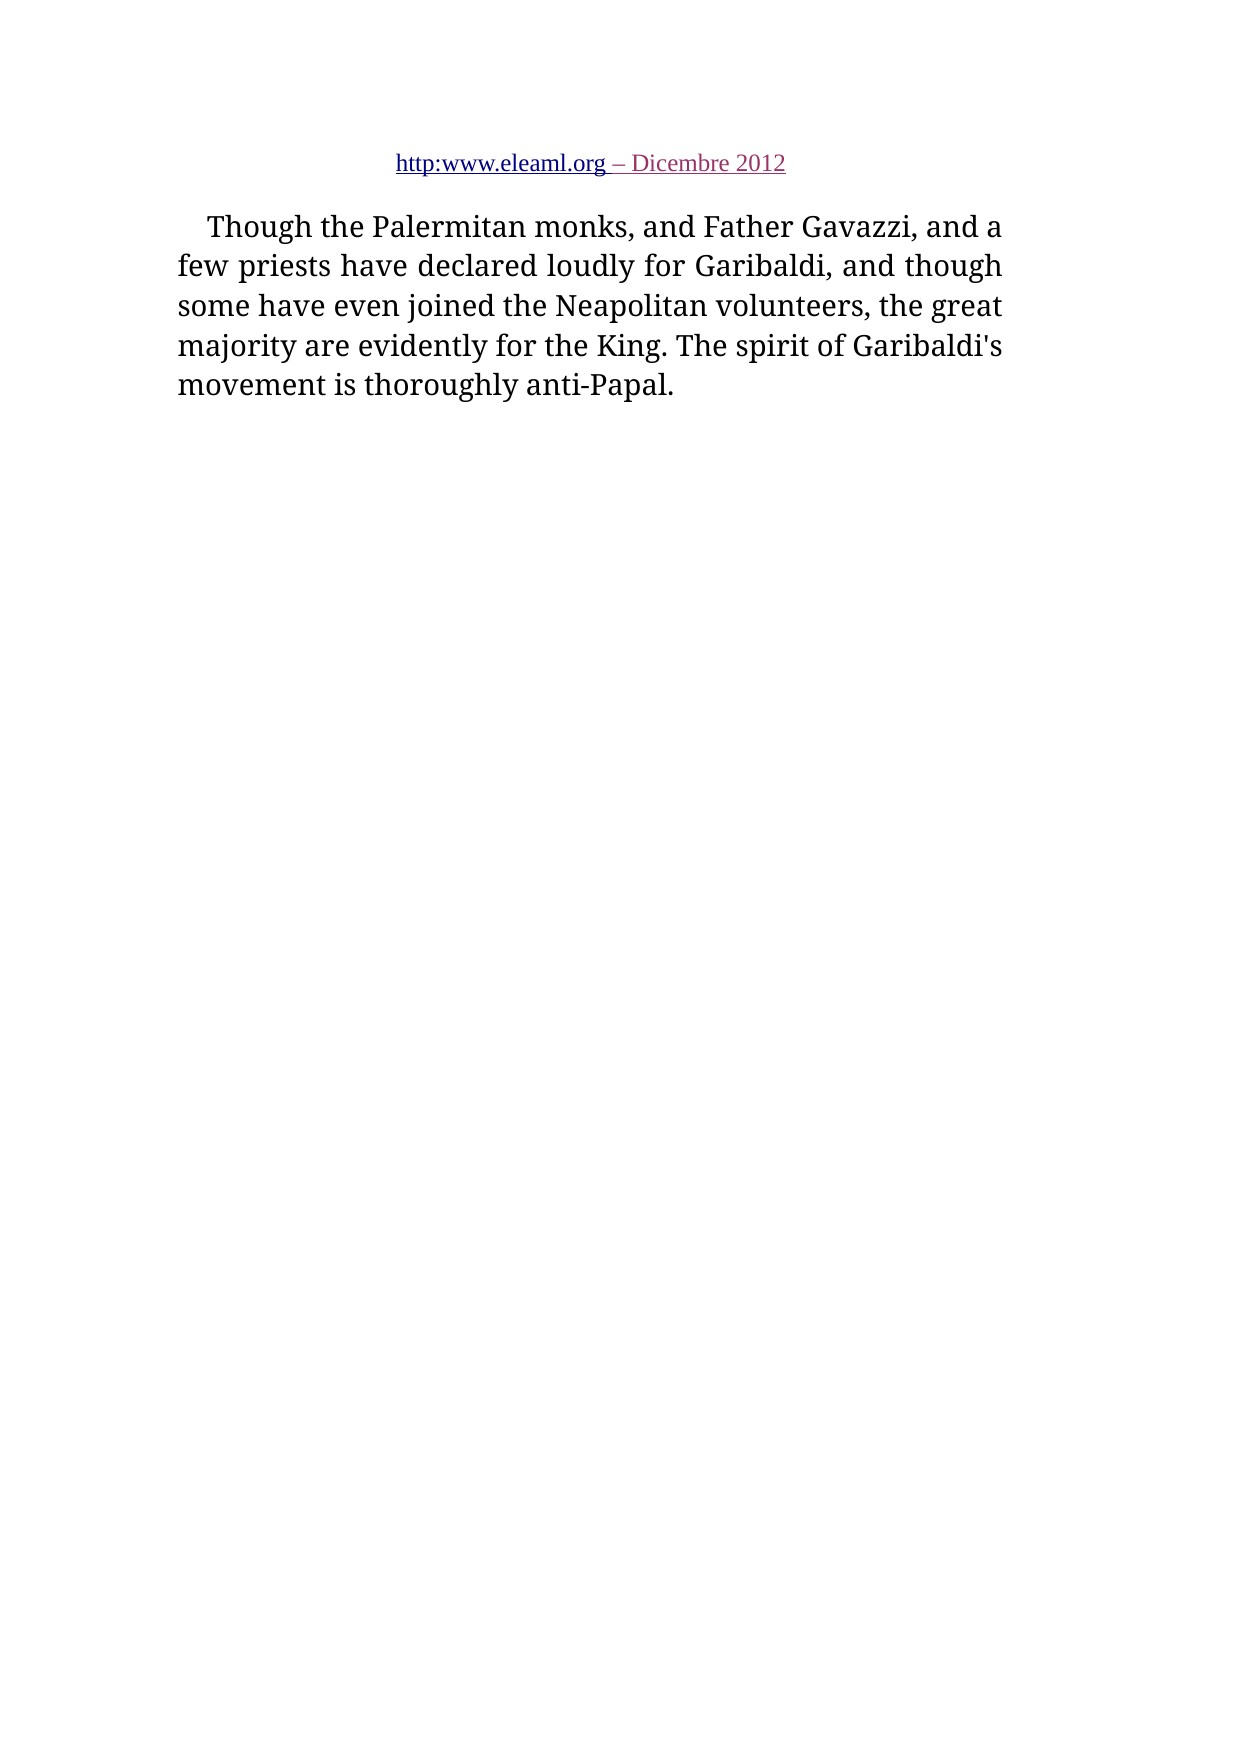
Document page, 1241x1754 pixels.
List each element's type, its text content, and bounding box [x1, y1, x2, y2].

text Though the Palermitan monks, and Father Gavazzi, and a few priests have declared loudly for Garibaldi, and though some have even joined the Neapolitan volunteers, the great majority are evidently for the King. The spirit of Garibaldi's movement is thoroughly anti-Papal. [177, 206, 1004, 404]
